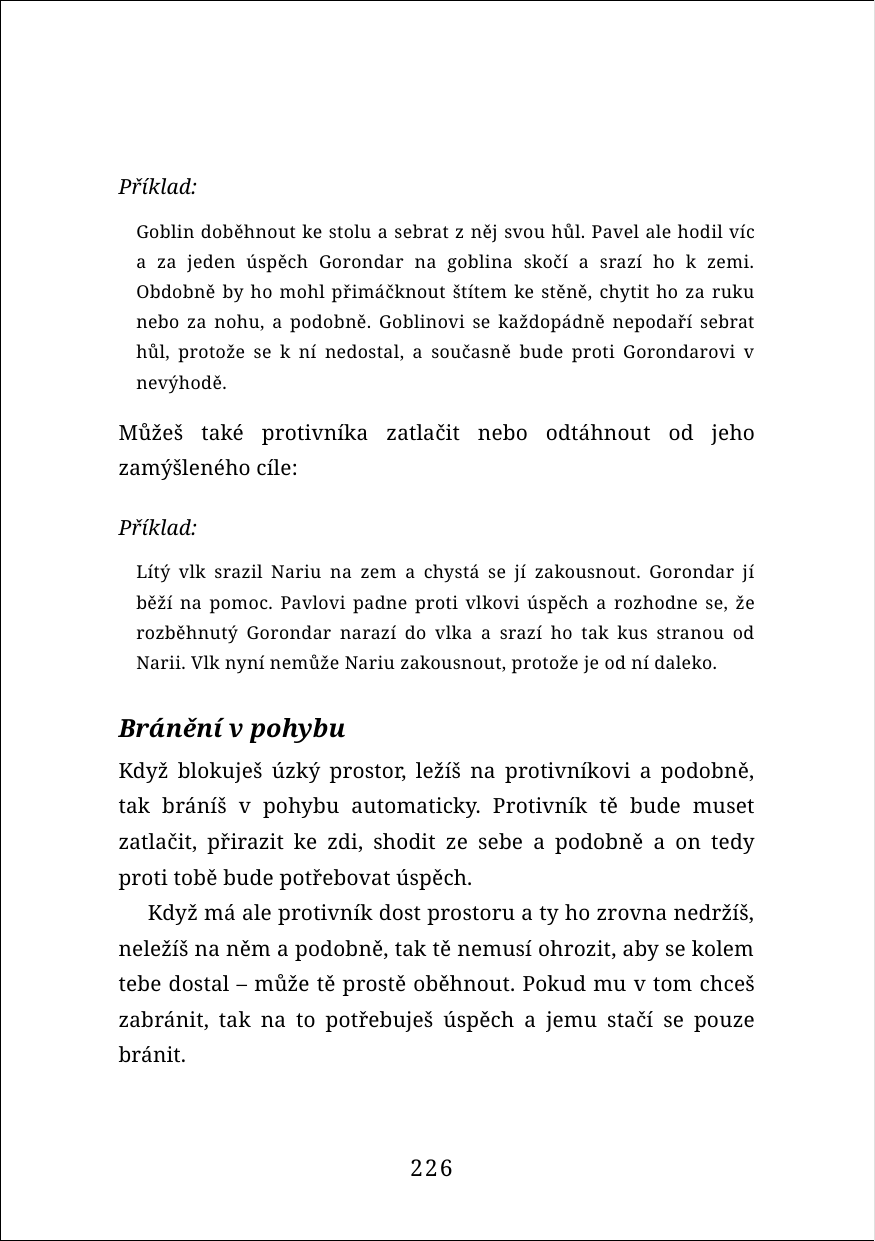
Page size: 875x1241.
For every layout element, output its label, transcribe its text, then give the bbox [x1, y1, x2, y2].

text Když blokuješ úzký prostor, ležíš na protivníkovi a podobně, tak bráníš v pohybu automaticky. Protivník tě bude muset zatlačit, přirazit ke zdi, shodit ze sebe a podobně a on tedy proti tobě bude potřebovat úspěch. Když má ale protivník dost prostoru a ty ho zrovna nedržíš, neležíš na něm a podobně, tak tě nemusí ohrozit, aby se kolem tebe dostal – může tě prostě oběhnout. Pokud mu v tom chceš zabránit, tak na to potřebuješ úspěch a jemu stačí se pouze bránit. [118, 756, 756, 1069]
subtitle Bránění v pohybu [118, 710, 756, 744]
text Příklad: [118, 172, 756, 200]
text Příklad: [118, 513, 756, 541]
text Můžeš také protivníka zatlačit nebo odtáhnout od jeho zamýšleného cíle: [118, 418, 756, 482]
text Goblin doběhnout ke stolu a sebrat z něj svou hůl. Pavel ale hodil víc a za jeden úspěch Gorondar na goblina skočí a srazí ho k zemi. Obdobně by ho mohl přimáčknout štítem ke stěně, chytit ho za ruku nebo za nohu, a podobně. Goblinovi se každopádně nepodaří sebrat hůl, protože se k ní nedostal, a současně bude proti Gorondarovi v nevýhodě. [136, 219, 756, 394]
text Lítý vlk srazil Nariu na zem a chystá se jí zakousnout. Gorondar jí běží na pomoc. Pavlovi padne proti vlkovi úspěch a rozhodne se, že rozběhnutý Gorondar narazí do vlka a srazí ho tak kus stranou od Narii. Vlk nyní nemůže Nariu zakousnout, protože je od ní daleko. [136, 560, 756, 675]
